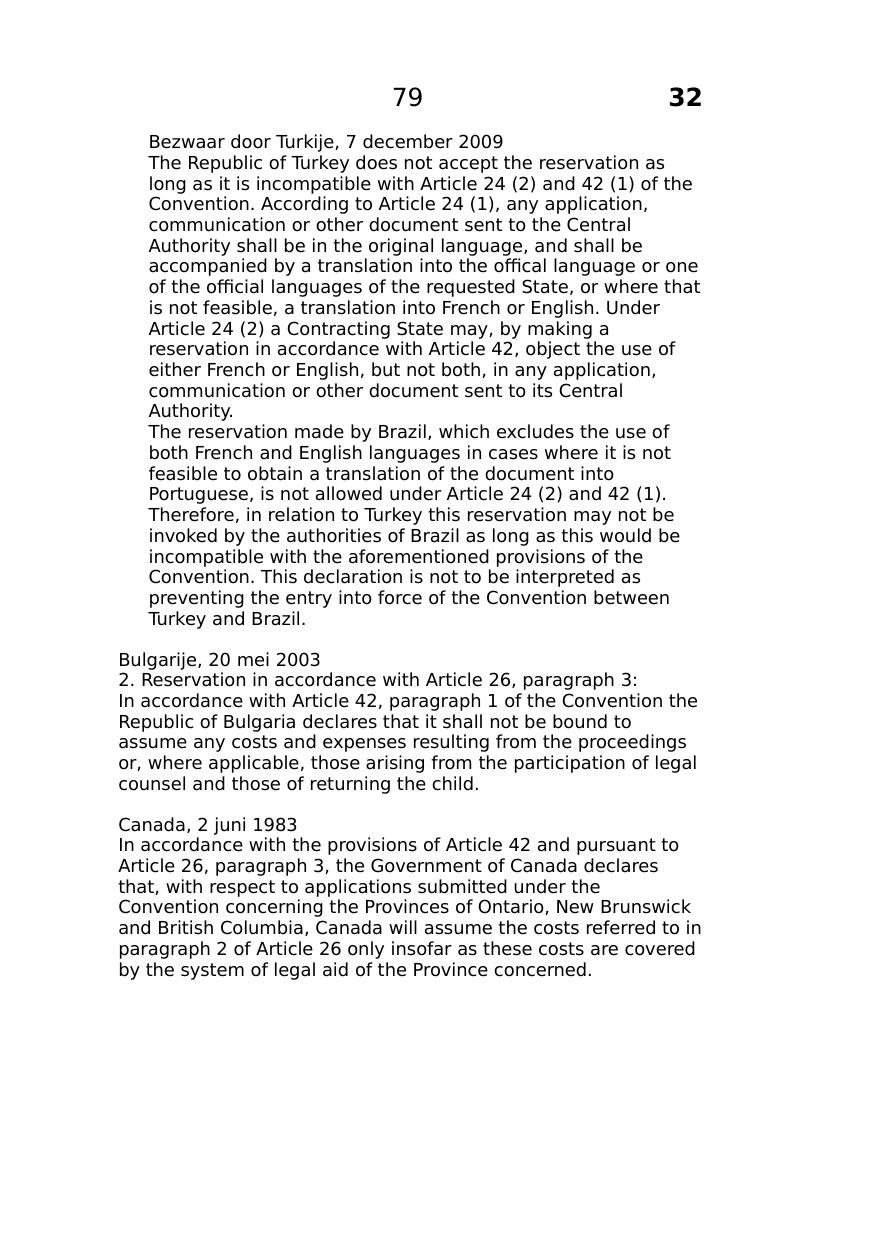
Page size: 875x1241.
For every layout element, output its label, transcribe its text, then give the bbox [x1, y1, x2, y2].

text The Republic of Turkey does not accept the reservation as long as it is incompatible with Article 24 (2) and 42 (1) of the Convention. According to Article 24 (1), any application, communication or other document sent to the Central Authority shall be in the original language, and shall be accompanied by a translation into the offical language or one of the official languages of the requested State, or where that is not feasible, a translation into French or English. Under Article 24 (2) a Contracting State may, by making a reservation in accordance with Article 42, object the use of either French or English, but not both, in any application, communication or other document sent to its Central Authority. [148, 153, 703, 422]
text In accordance with the provisions of Article 42 and pursuant to Article 26, paragraph 3, the Government of Canada declares that, with respect to applications submitted under the Convention concerning the Provinces of Ontario, New Brunswick and British Columbia, Canada will assume the costs referred to in paragraph 2 of Article 26 only insofar as these costs are covered by the system of legal aid of the Province concerned. [118, 835, 703, 980]
text Bezwaar door Turkije, 7 december 2009 [148, 132, 703, 153]
text In accordance with Article 42, paragraph 1 of the Convention the Republic of Bulgaria declares that it shall not be bound to assume any costs and expenses resulting from the proceedings or, where applicable, those arising from the participation of legal counsel and those of returning the child. [118, 691, 703, 794]
text 2. Reservation in accordance with Article 26, paragraph 3: [118, 670, 703, 691]
text The reservation made by Brazil, which excludes the use of both French and English languages in cases where it is not feasible to obtain a translation of the document into Portuguese, is not allowed under Article 24 (2) and 42 (1). Therefore, in relation to Turkey this reservation may not be invoked by the authorities of Brazil as long as this would be incompatible with the aforementioned provisions of the Convention. This declaration is not to be interpreted as preventing the entry into force of the Convention between Turkey and Brazil. [148, 422, 703, 629]
text Bulgarije, 20 mei 2003 [118, 649, 703, 670]
text Canada, 2 juni 1983 [118, 814, 703, 835]
